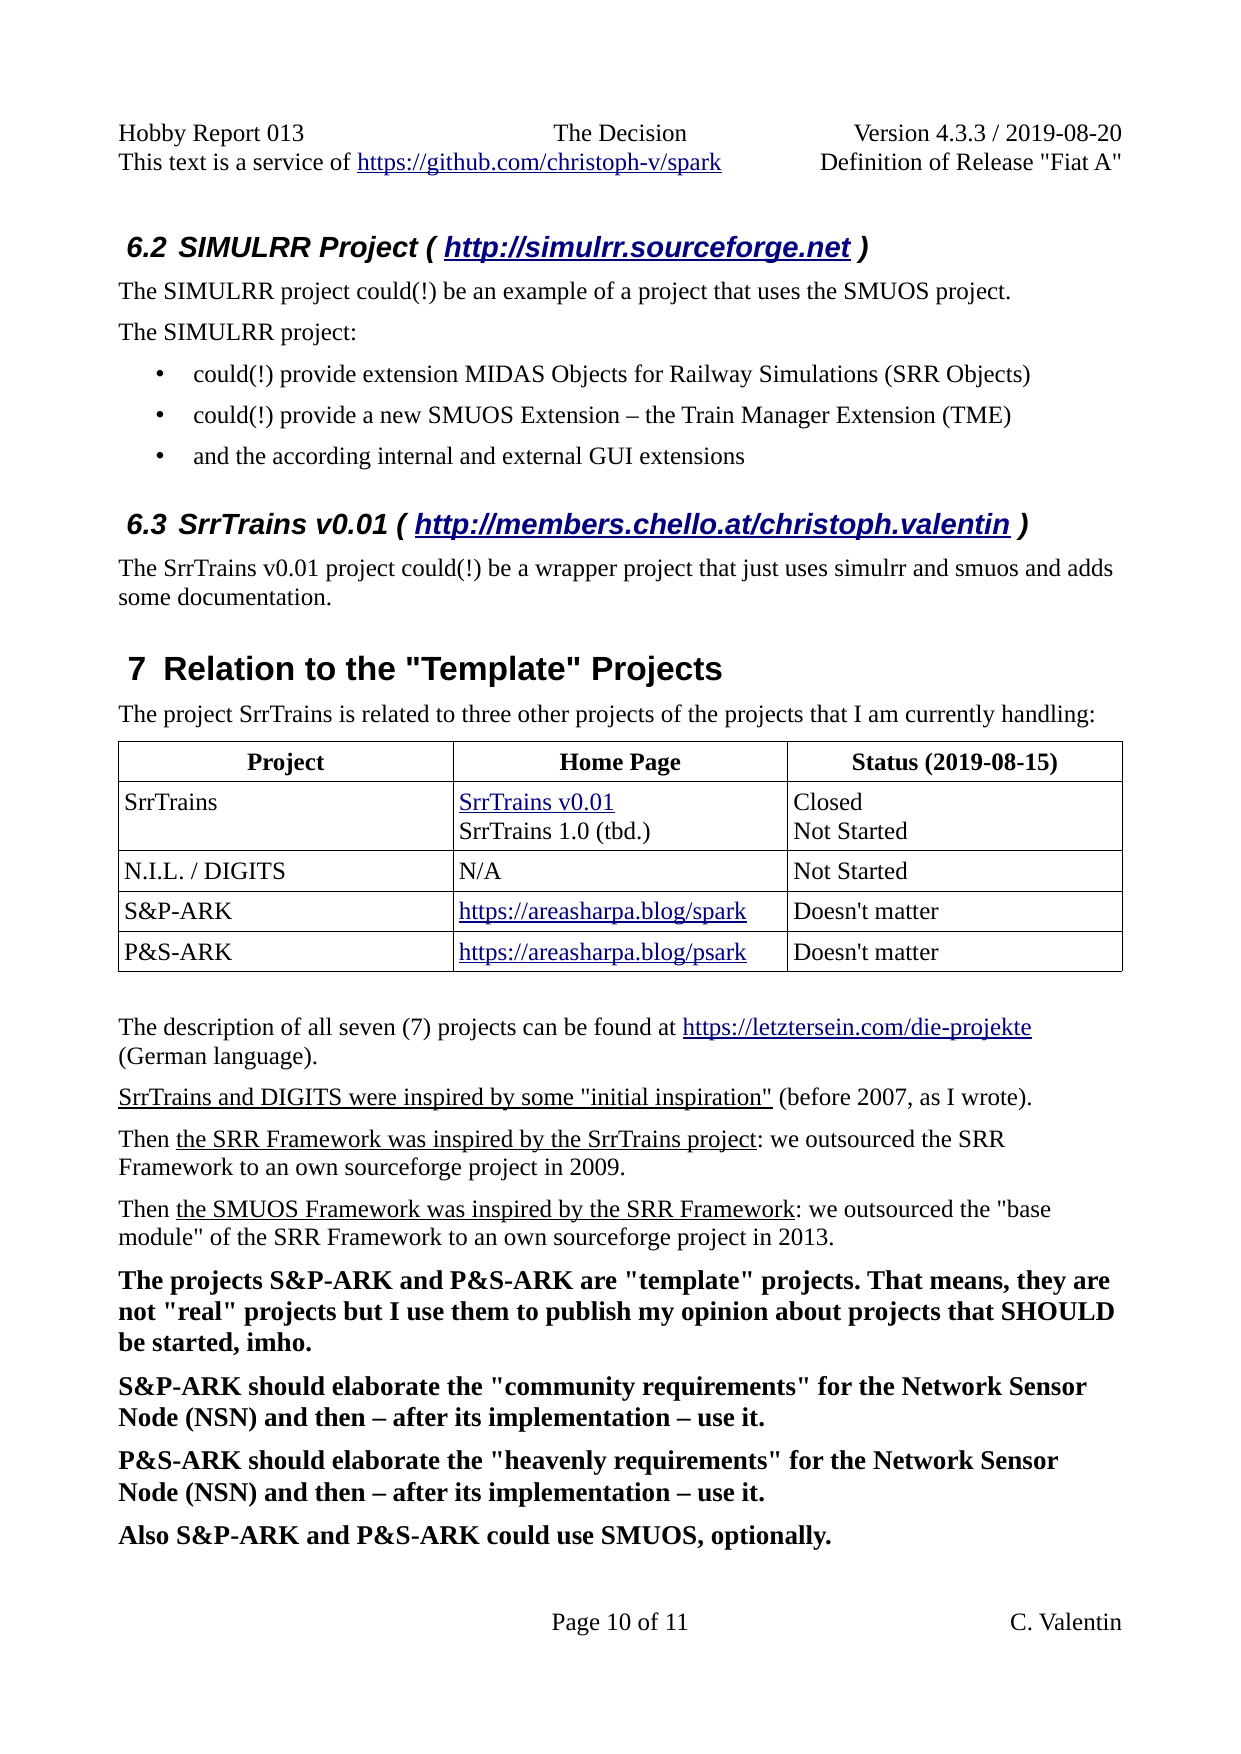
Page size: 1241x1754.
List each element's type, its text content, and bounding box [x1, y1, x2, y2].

table_cell Doesn't matter [788, 892, 1122, 931]
text The project SrrTrains is related to three other projects of the projects that I am currently handling: [118, 699, 1122, 728]
text The SIMULRR project: [118, 317, 1122, 346]
table_header Project [119, 742, 453, 781]
text Then the SRR Framework was inspired by the SrrTrains project: we outsourced the SRR Framework to an own sourceforge project in 2009. [118, 1124, 1122, 1181]
text P&S-ARK should elaborate the "heavenly requirements" for the Network Sensor Node (NSN) and then – after its implementation – use it. [118, 1444, 1122, 1507]
list could(!) provide a new SMUOS Extension – the Train Manager Extension (TME) [156, 400, 1122, 429]
text S&P-ARK should elaborate the "community requirements" for the Network Sensor Node (NSN) and then – after its implementation – use it. [118, 1370, 1122, 1432]
table_cell Not Started [788, 851, 1122, 891]
text The description of all seven (7) projects can be found at https://letztersein.com/die-projekte (German language). [118, 1012, 1122, 1070]
table_cell Doesn't matter [788, 932, 1122, 971]
table_cell P&S-ARK [119, 932, 453, 971]
text Then the SMUOS Framework was inspired by the SRR Framework: we outsourced the "base module" of the SRR Framework to an own sourceforge project in 2013. [118, 1194, 1122, 1251]
table_header Status (2019-08-15) [788, 742, 1122, 781]
text The SIMULRR project could(!) be an example of a project that uses the SMUOS project. [118, 276, 1122, 305]
table_cell SrrTrains [119, 782, 453, 850]
subtitle SIMULRR Project ( http://simulrr.sourceforge.net ) [118, 230, 1122, 264]
text SrrTrains and DIGITS were inspired by some "initial inspiration" (before 2007, as I wrote). [118, 1082, 1122, 1111]
table_cell SrrTrains v0.01 SrrTrains 1.0 (tbd.) [454, 782, 787, 850]
table_header Home Page [454, 742, 787, 781]
table_cell S&P-ARK [119, 892, 453, 931]
list could(!) provide extension MIDAS Objects for Railway Simulations (SRR Objects) [156, 359, 1122, 387]
subtitle SrrTrains v0.01 ( http://members.chello.at/christoph.valentin ) [118, 507, 1122, 541]
table_cell N/A [454, 851, 787, 891]
table_cell Closed Not Started [788, 782, 1122, 850]
text The projects S&P-ARK and P&S-ARK are "template" projects. That means, they are not "real" projects but I use them to publish my opinion about projects that SHOULD be started, imho. [118, 1264, 1122, 1357]
text Also S&P-ARK and P&S-ARK could use SMUOS, optionally. [118, 1519, 1122, 1550]
table_cell https://areasharpa.blog/psark [454, 932, 787, 971]
list and the according internal and external GUI extensions [156, 441, 1122, 470]
subtitle Relation to the "Template" Projects [118, 648, 1122, 687]
text The SrrTrains v0.01 project could(!) be a wrapper project that just uses simulrr and smuos and adds some documentation. [118, 553, 1122, 611]
table_cell https://areasharpa.blog/spark [454, 892, 787, 931]
table_cell N.I.L. / DIGITS [119, 851, 453, 891]
